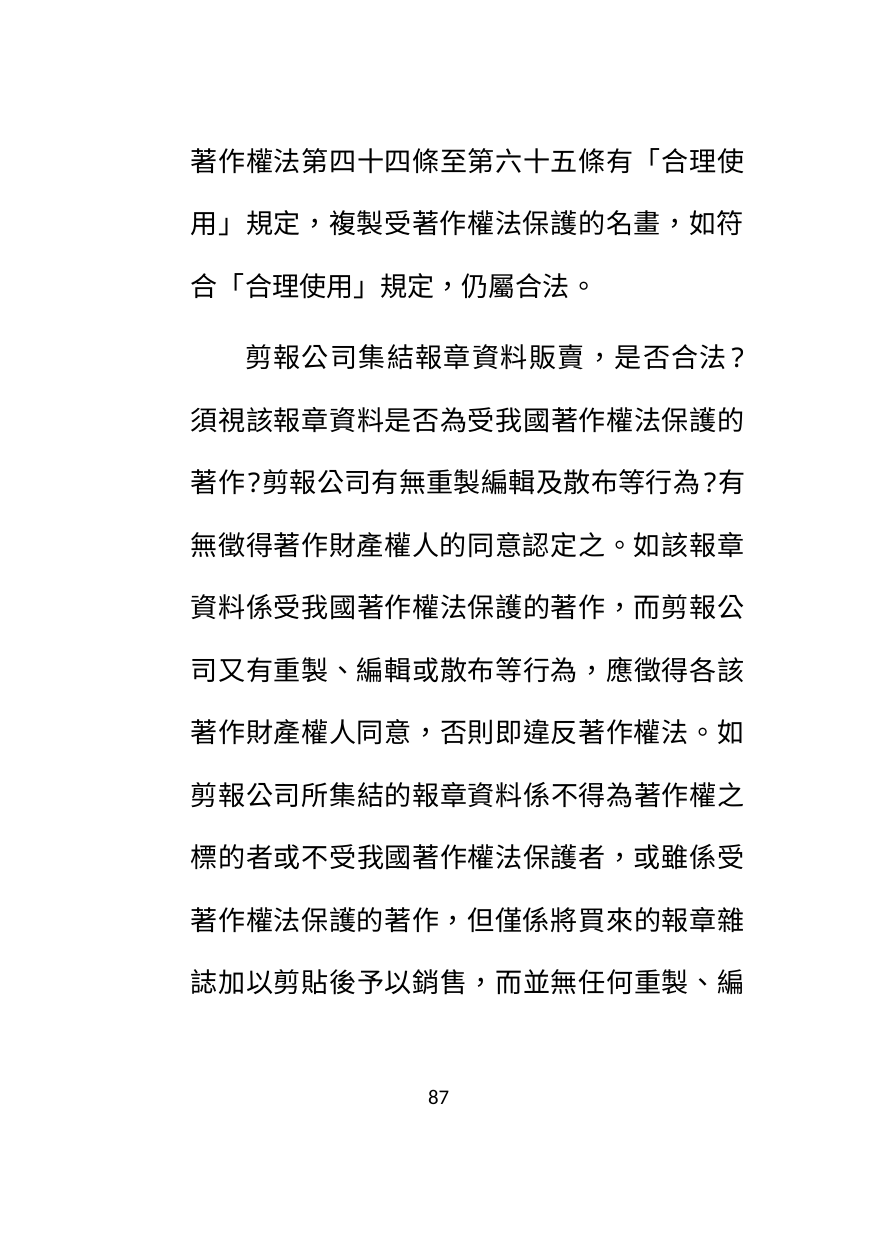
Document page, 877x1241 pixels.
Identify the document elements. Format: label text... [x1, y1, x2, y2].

subtitle 剪報公司集結報章資料販賣，是否合法?須視該報章資料是否為受我國著作權法保護的著作?剪報公司有無重製編輯及散布等行為?有無徵得著作財產權人的同意認定之。如該報章資料係受我國著作權法保護的著作，而剪報公司又有重製、編輯或散布等行為，應徵得各該著作財產權人同意，否則即違反著作權法。如剪報公司所集結的報章資料係不得為著作權之標的者或不受我國著作權法保護者，或雖係受著作權法保護的著作，但僅係將買來的報章雜誌加以剪貼後予以銷售，而並無任何重製、編 [191, 314, 745, 1002]
subtitle 著作權法第四十四條至第六十五條有「合理使用」規定，複製受著作權法保護的名畫，如符合「合理使用」規定，仍屬合法。 [191, 117, 745, 305]
